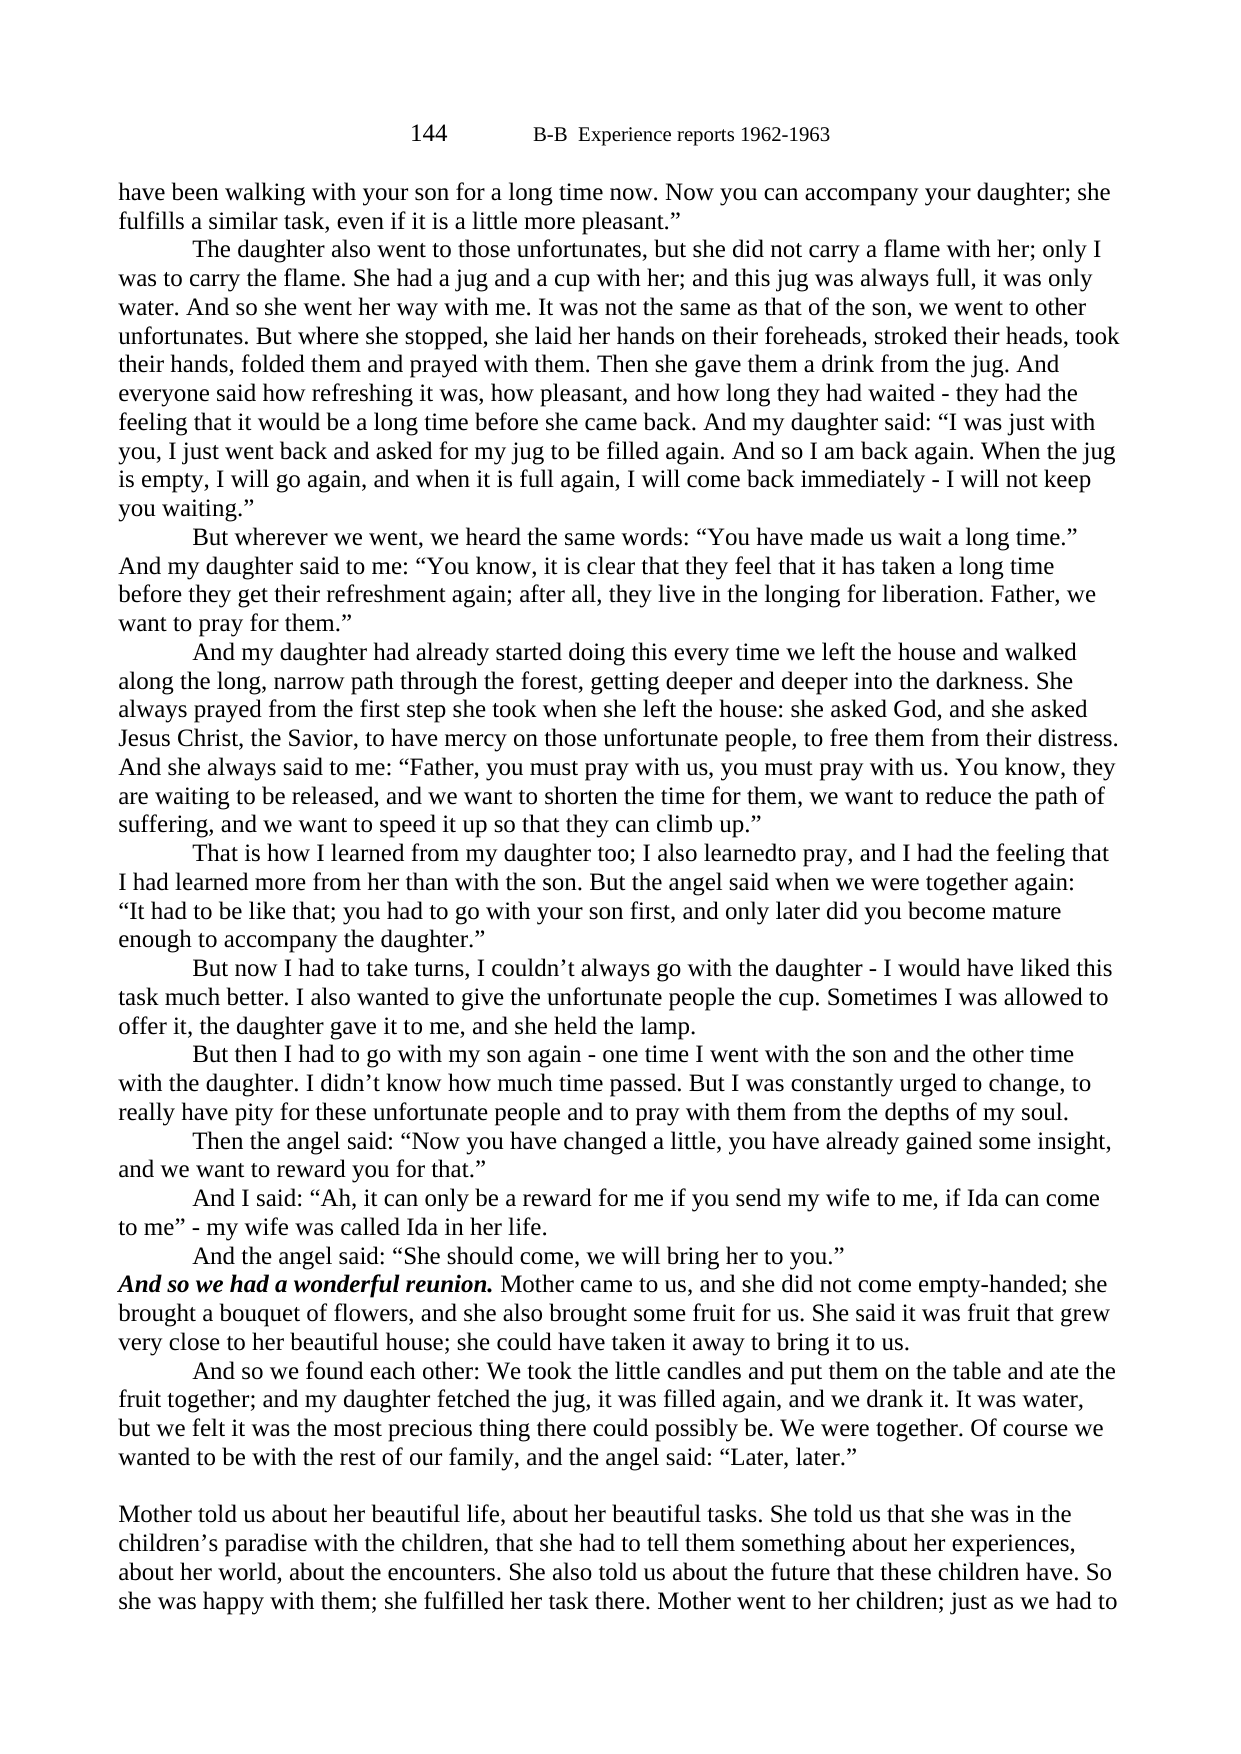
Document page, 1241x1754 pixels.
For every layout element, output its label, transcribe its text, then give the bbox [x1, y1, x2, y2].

text “It had to be like that; you had to go with your son first, and only later did you become mature enough to accompany the daughter.” [118, 896, 1122, 953]
text And I said: “Ah, it can only be a reward for me if you send my wife to me, if Ida can come to me” - my wife was called Ida in her life. [118, 1183, 1122, 1241]
text The daughter also went to those unfortunates, but she did not carry a flame with her; only I was to carry the flame. She had a jug and a cup with her; and this jug was always full, it was only water. And so she went her way with me. It was not the same as that of the son, we went to other unfortunates. But where she stopped, she laid her hands on their foreheads, stroked their heads, took their hands, folded them and prayed with them. Then she gave them a drink from the jug. And everyone said how refreshing it was, how pleasant, and how long they had waited - they had the feeling that it would be a long time before she came back. And my daughter said: “I was just with you, I just went back and asked for my jug to be filled again. And so I am back again. When the jug is empty, I will go again, and when it is full again, I will come back immediately - I will not keep you waiting.” [118, 234, 1122, 522]
text But now I had to take turns, I couldn’t always go with the daughter - I would have liked this task much better. I also wanted to give the unfortunate people the cup. Sometimes I was allowed to offer it, the daughter gave it to me, and she held the lamp. [118, 953, 1122, 1039]
text And so we had a wonderful reunion. Mother came to us, and she did not come empty-handed; she brought a bouquet of flowers, and she also brought some fruit for us. She said it was fruit that grew very close to her beautiful house; she could have taken it away to bring it to us. [118, 1269, 1122, 1356]
text And my daughter had already started doing this every time we left the house and walked along the long, narrow path through the forest, getting deeper and deeper into the darkness. She always prayed from the first step she took when she left the house: she asked God, and she asked Jesus Christ, the Savior, to have mercy on those unfortunate people, to free them from their distress. And she always said to me: “Father, you must pray with us, you must pray with us. You know, they are waiting to be released, and we want to shorten the time for them, we want to reduce the path of suffering, and we want to speed it up so that they can climb up.” [118, 637, 1122, 838]
text But wherever we went, we heard the same words: “You have made us wait a long time.” And my daughter said to me: “You know, it is clear that they feel that it has taken a long time before they get their refreshment again; after all, they live in the longing for liberation. Father, we want to pray for them.” [118, 522, 1122, 637]
text That is how I learned from my daughter too; I also learnedto pray, and I had the feeling that I had learned more from her than with the son. But the angel said when we were together again: [118, 838, 1122, 896]
text have been walking with your son for a long time now. Now you can accompany your daughter; she fulfills a similar task, even if it is a little more pleasant.” [118, 177, 1122, 234]
text And the angel said: “She should come, we will bring her to you.” [118, 1241, 1122, 1269]
text But then I had to go with my son again - one time I went with the son and the other time with the daughter. I didn’t know how much time passed. But I was constantly urged to change, to really have pity for these unfortunate people and to pray with them from the depths of my soul. [118, 1039, 1122, 1126]
text Mother told us about her beautiful life, about her beautiful tasks. She told us that she was in the children’s paradise with the children, that she had to tell them something about her experiences, about her world, about the encounters. She also told us about the future that these children have. So she was happy with them; she fulfilled her task there. Mother went to her children; just as we had to [118, 1499, 1122, 1614]
text Then the angel said: “Now you have changed a little, you have already gained some insight, and we want to reward you for that.” [118, 1126, 1122, 1183]
text And so we found each other: We took the little candles and put them on the table and ate the fruit together; and my daughter fetched the jug, it was filled again, and we drank it. It was water, but we felt it was the most precious thing there could possibly be. We were together. Of course we wanted to be with the rest of our family, and the angel said: “Later, later.” [118, 1356, 1122, 1471]
